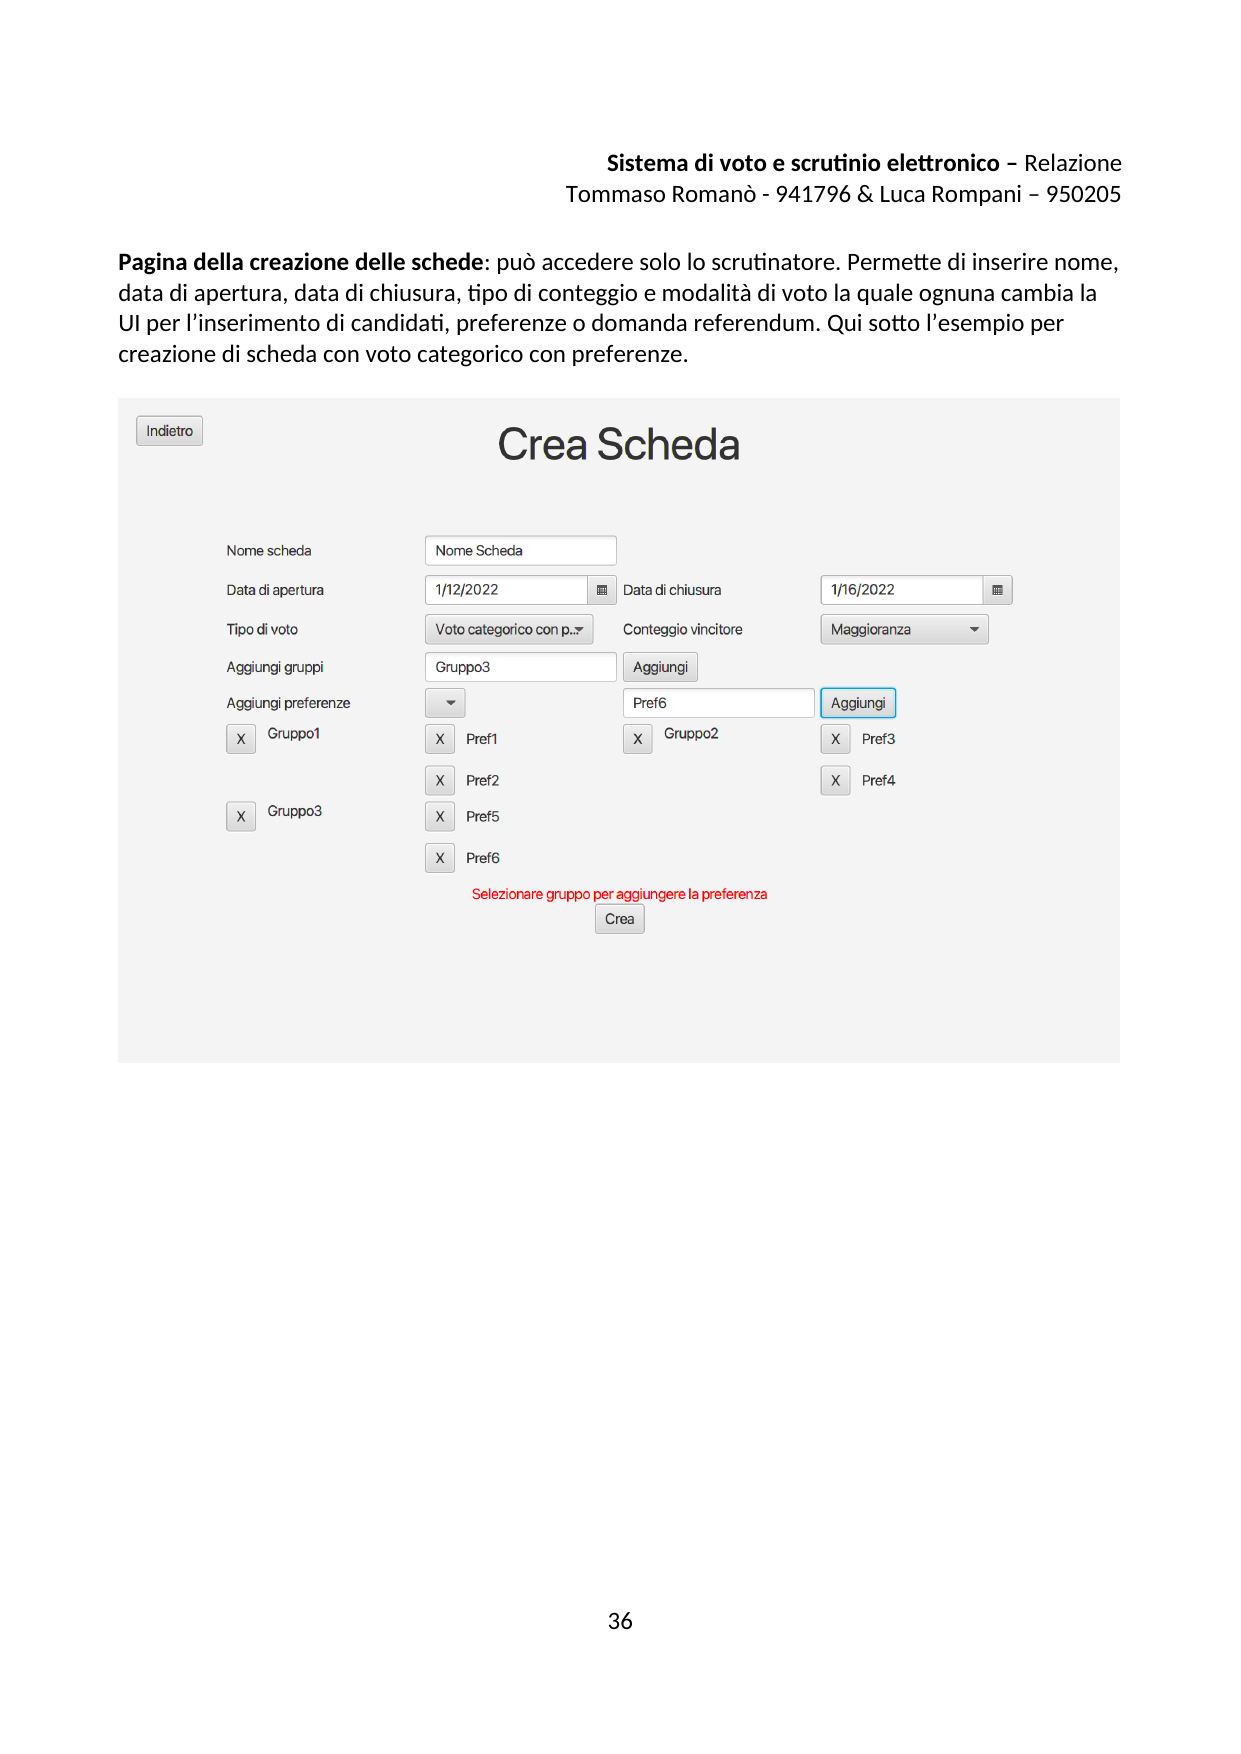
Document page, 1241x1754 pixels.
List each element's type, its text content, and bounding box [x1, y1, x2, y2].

text Pagina della creazione delle schede: può accedere solo lo scrutinatore. Permette di inserire nome, data di apertura, data di chiusura, tipo di conteggio e modalità di voto la quale ognuna cambia la UI per l’inserimento di candidati, preferenze o domanda referendum. Qui sotto l’esempio per creazione di scheda con voto categorico con preferenze. [118, 246, 1122, 368]
picture [118, 398, 1121, 1063]
